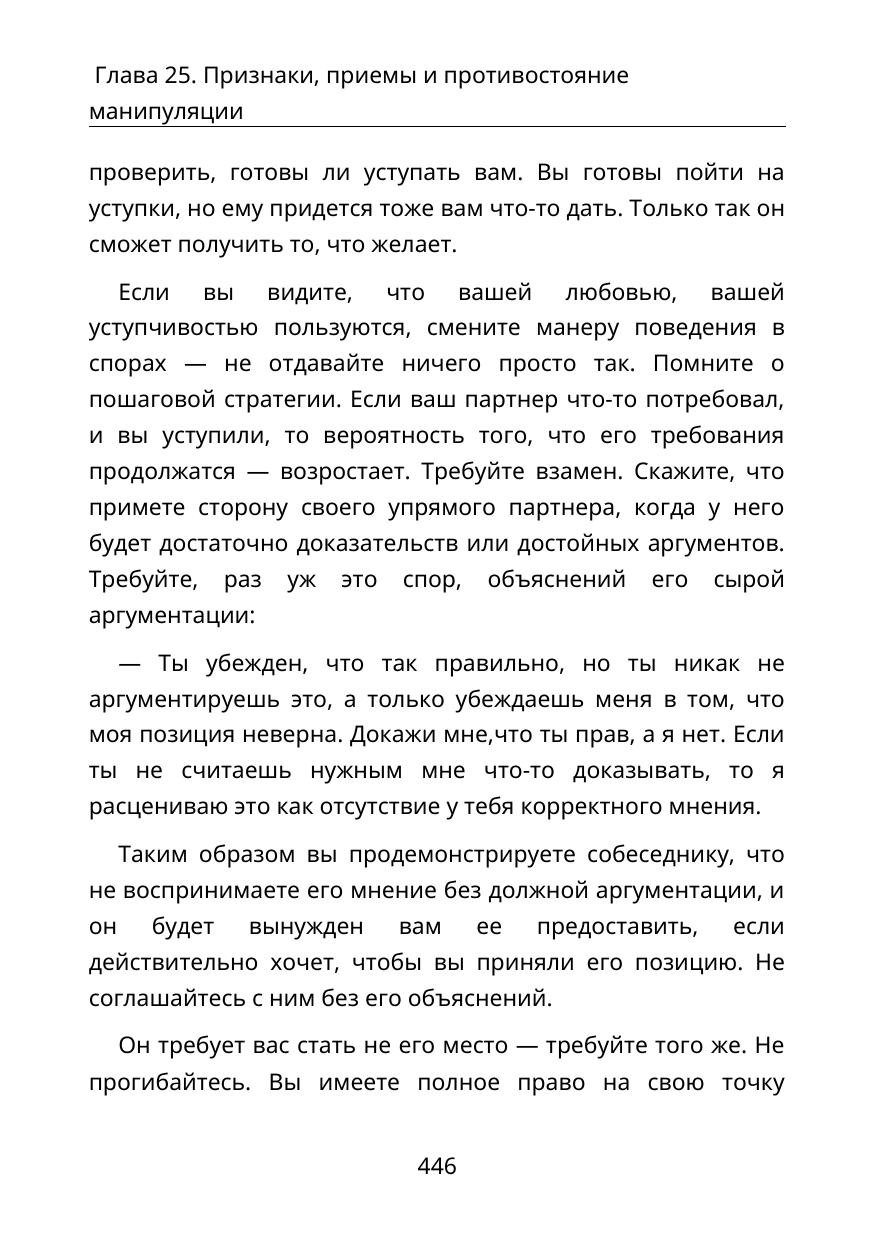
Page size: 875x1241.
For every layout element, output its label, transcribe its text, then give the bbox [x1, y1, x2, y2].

text Если вы видите, что вашей любовью, вашей уступчивостью пользуются, смените манеру поведения в спорах — не отдавайте ничего просто так. Помните о пошаговой стратегии. Если ваш партнер что-то потребовал, и вы уступили, то вероятность того, что его требования продолжатся — возростает. Требуйте взамен. Скажите, что примете сторону своего упрямого партнера, когда у него будет достаточно доказательств или достойных аргументов. Требуйте, раз уж это спор, объяснений его сырой аргументации: [88, 275, 786, 630]
text проверить, готовы ли уступать вам. Вы готовы пойти на уступки, но ему придется тоже вам что-то дать. Только так он сможет получить то, что желает. [88, 156, 786, 259]
text — Ты убежден, что так правильно, но ты никак не аргументируешь это, а только убеждаешь меня в том, что моя позиция неверна. Докажи мне,что ты прав, а я нет. Если ты не считаешь нужным мне что-то доказывать, то я расцениваю это как отсутствие у тебя корректного мнения. [88, 647, 786, 822]
text Таким образом вы продемонстрируете собеседнику, что не воспринимаете его мнение без должной аргументации, и он будет вынужден вам ее предоставить, если действительно хочет, чтобы вы приняли его позицию. Не соглашайтесь с ним без его объяснений. [88, 838, 786, 1013]
text Он требует вас стать не его место — требуйте того же. Не прогибайтесь. Вы имеете полное право на свою точку [88, 1029, 786, 1097]
